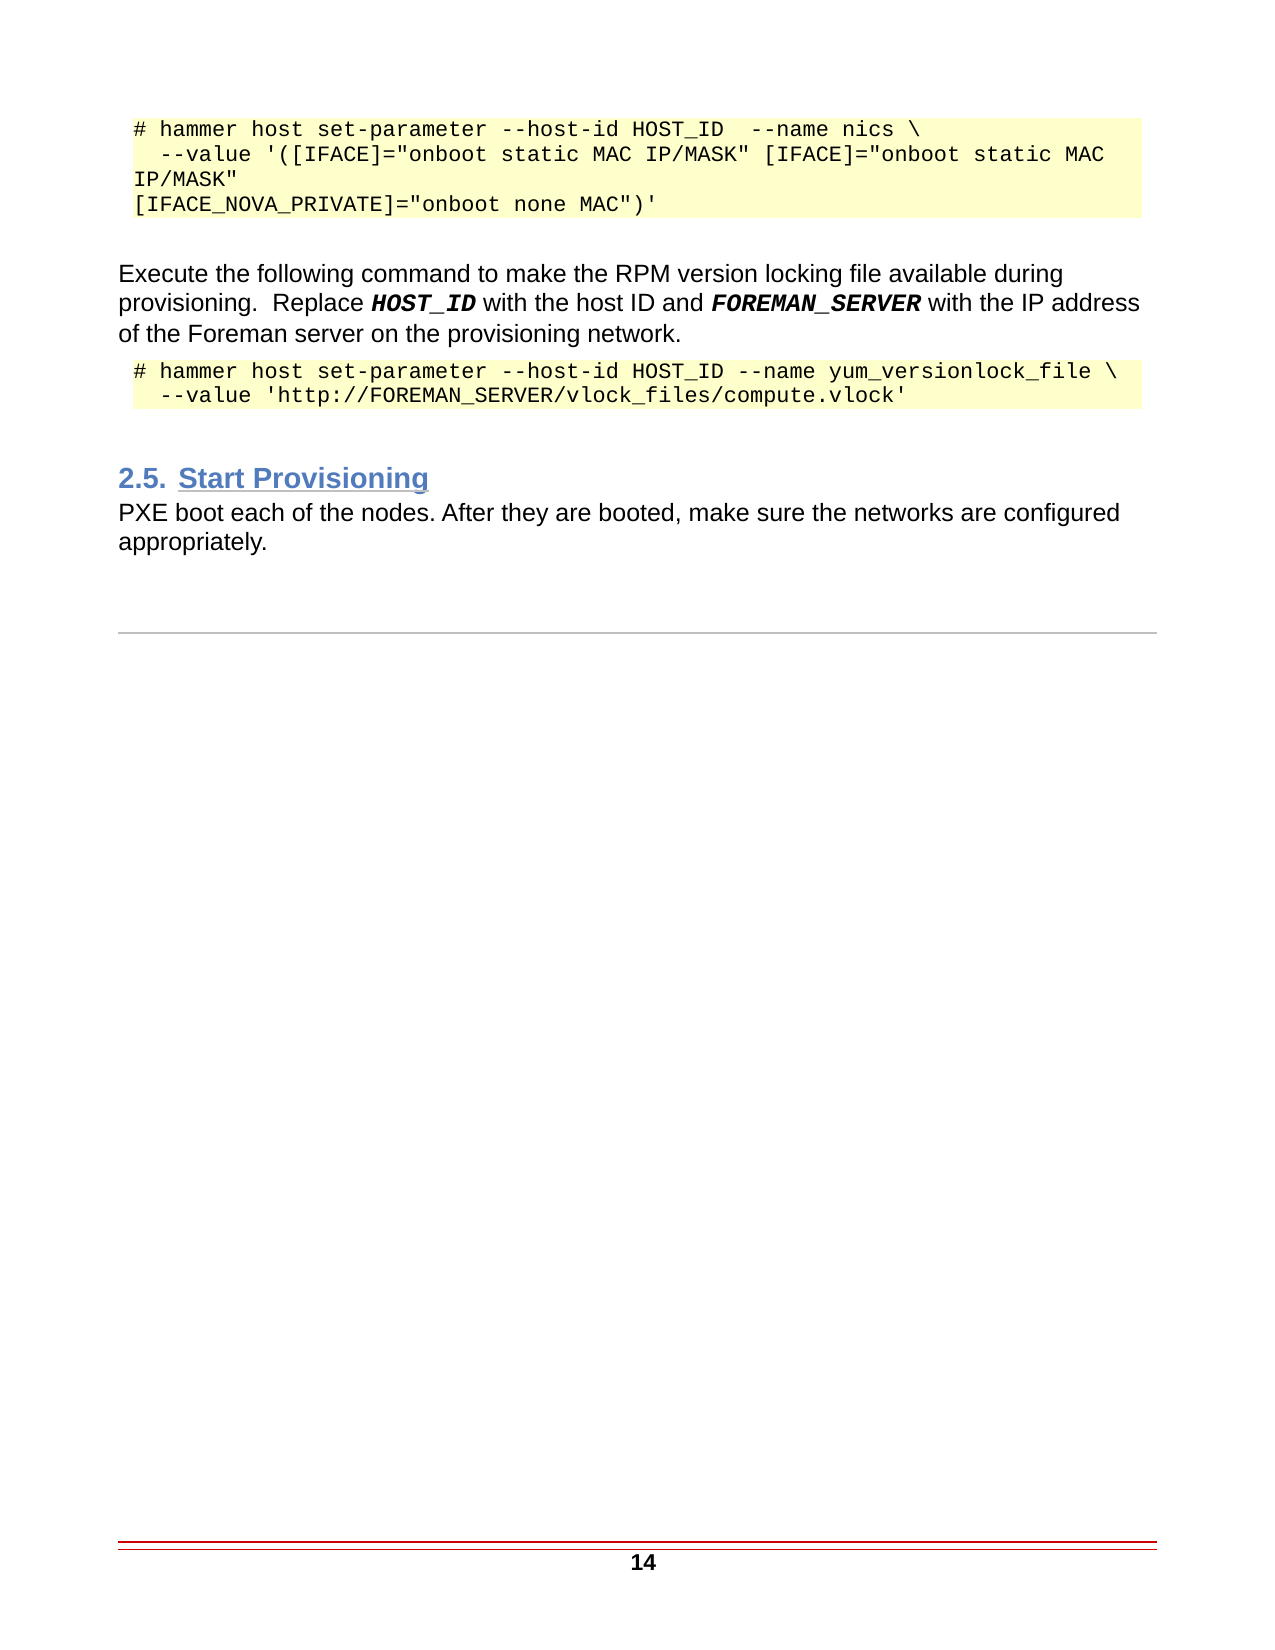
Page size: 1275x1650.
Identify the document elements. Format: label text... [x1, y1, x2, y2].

text Execute the following command to make the RPM version locking file available during provisioning. Replace HOST_ID with the host ID and FOREMAN_SERVER with the IP address of the Foreman server on the provisioning network. [118, 259, 1157, 347]
text PXE boot each of the nodes. After they are booted, make sure the networks are configured appropriately. [118, 498, 1157, 555]
subtitle Start Provisioning [118, 461, 1157, 495]
text # hammer host set-parameter --host-id HOST_ID --name nics \ --value '([IFACE]="onboot static MAC IP/MASK" [IFACE]="onboot static MAC IP/MASK" [IFACE_NOVA_PRIVATE]="onboot none MAC")' [133, 118, 1142, 218]
text # hammer host set-parameter --host-id HOST_ID --name yum_versionlock_file \ --value 'http://FOREMAN_SERVER/vlock_files/compute.vlock' [133, 360, 1142, 409]
